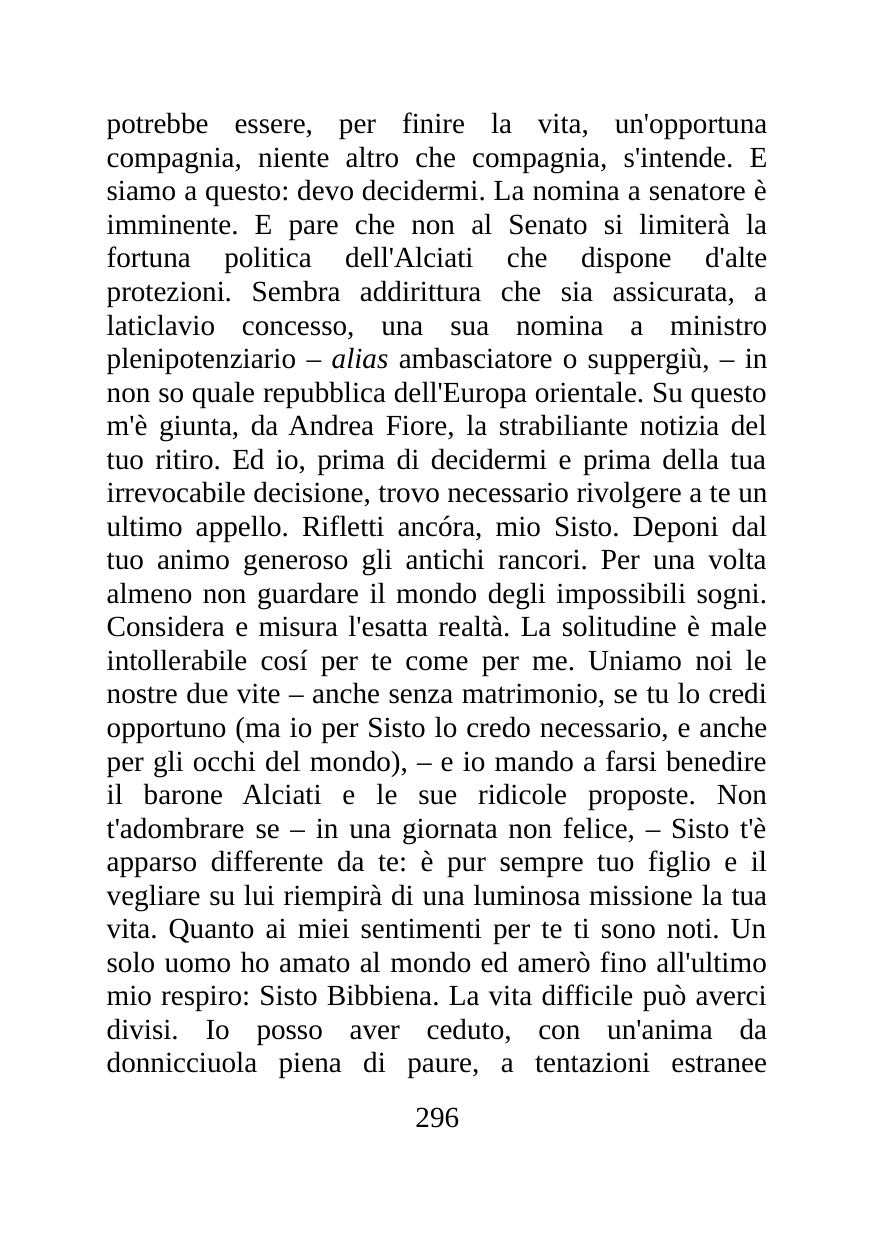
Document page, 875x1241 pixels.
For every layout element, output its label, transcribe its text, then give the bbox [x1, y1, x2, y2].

text potrebbe essere, per finire la vita, un'opportuna compagnia, niente altro che compagnia, s'intende. E siamo a questo: devo decidermi. La nomina a senatore è imminente. E pare che non al Senato si limiterà la fortuna politica dell'Alciati che dispone d'alte protezioni. Sembra addirittura che sia assicurata, a laticlavio concesso, una sua nomina a ministro plenipotenziario – alias ambasciatore o suppergiù, – in non so quale repubblica dell'Europa orientale. Su questo m'è giunta, da Andrea Fiore, la strabiliante notizia del tuo ritiro. Ed io, prima di decidermi e prima della tua irrevocabile decisione, trovo necessario rivolgere a te un ultimo appello. Rifletti ancóra, mio Sisto. Deponi dal tuo animo generoso gli antichi rancori. Per una volta almeno non guardare il mondo degli impossibili sogni. Considera e misura l'esatta realtà. La solitudine è male intollerabile cosí per te come per me. Uniamo noi le nostre due vite – anche senza matrimonio, se tu lo credi opportuno (ma io per Sisto lo credo necessario, e anche per gli occhi del mondo), – e io mando a farsi benedire il barone Alciati e le sue ridicole proposte. Non t'adombrare se – in una giornata non felice, – Sisto t'è apparso differente da te: è pur sempre tuo figlio e il vegliare su lui riempirà di una luminosa missione la tua vita. Quanto ai miei sentimenti per te ti sono noti. Un solo uomo ho amato al mondo ed amerò fino all'ultimo mio respiro: Sisto Bibbiena. La vita difficile può averci divisi. Io posso aver ceduto, con un'anima da donnicciuola piena di paure, a tentazioni estranee [106, 106, 768, 1079]
